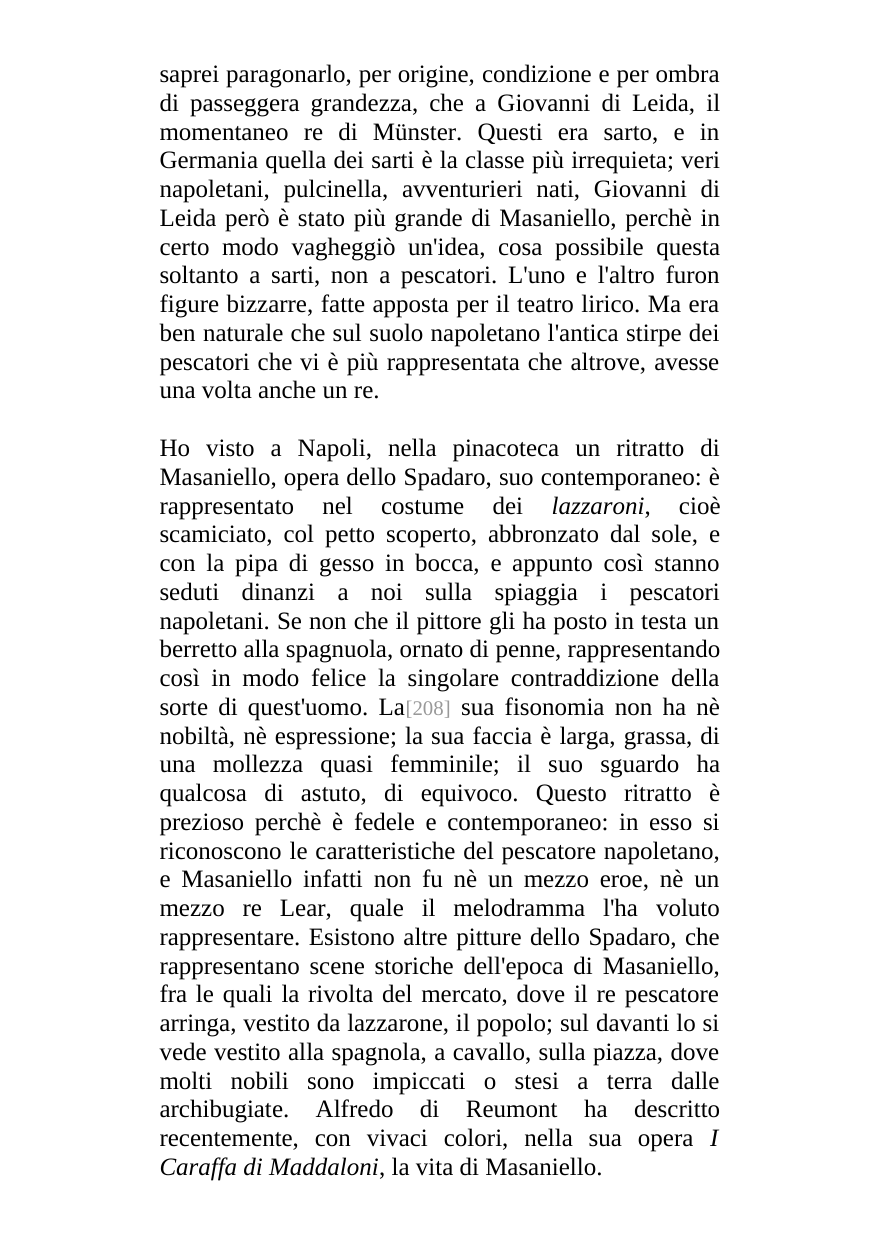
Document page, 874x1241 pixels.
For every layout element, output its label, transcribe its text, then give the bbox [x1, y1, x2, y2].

text Ho visto a Napoli, nella pinacoteca un ritratto di Masaniello, opera dello Spadaro, suo contemporaneo: è rappresentato nel costume dei lazzaroni, cioè scamiciato, col petto scoperto, abbronzato dal sole, e con la pipa di gesso in bocca, e appunto così stanno seduti dinanzi a noi sulla spiaggia i pescatori napoletani. Se non che il pittore gli ha posto in testa un berretto alla spagnuola, ornato di penne, rappresentando così in modo felice la singolare contraddizione della sorte di quest'uomo. La[208] sua fisonomia non ha nè nobiltà, nè espressione; la sua faccia è larga, grassa, di una mollezza quasi femminile; il suo sguardo ha qualcosa di astuto, di equivoco. Questo ritratto è prezioso perchè è fedele e contemporaneo: in esso si riconoscono le caratteristiche del pescatore napoletano, e Masaniello infatti non fu nè un mezzo eroe, nè un mezzo re Lear, quale il melodramma l'ha voluto rappresentare. Esistono altre pitture dello Spadaro, che rappresentano scene storiche dell'epoca di Masaniello, fra le quali la rivolta del mercato, dove il re pescatore arringa, vestito da lazzarone, il popolo; sul davanti lo si vede vestito alla spagnola, a cavallo, sulla piazza, dove molti nobili sono impiccati o stesi a terra dalle archibugiate. Alfredo di Reumont ha descritto recentemente, con vivaci colori, nella sua opera I Caraffa di Maddaloni, la vita di Masaniello. [159, 433, 720, 1181]
text saprei paragonarlo, per origine, condizione e per ombra di passeggera grandezza, che a Giovanni di Leida, il momentaneo re di Münster. Questi era sarto, e in Germania quella dei sarti è la classe più irrequieta; veri napoletani, pulcinella, avventurieri nati, Giovanni di Leida però è stato più grande di Masaniello, perchè in certo modo vagheggiò un'idea, cosa possibile questa soltanto a sarti, non a pescatori. L'uno e l'altro furon figure bizzarre, fatte apposta per il teatro lirico. Ma era ben naturale che sul suolo napoletano l'antica stirpe dei pescatori che vi è più rappresentata che altrove, avesse una volta anche un re. [159, 59, 720, 404]
